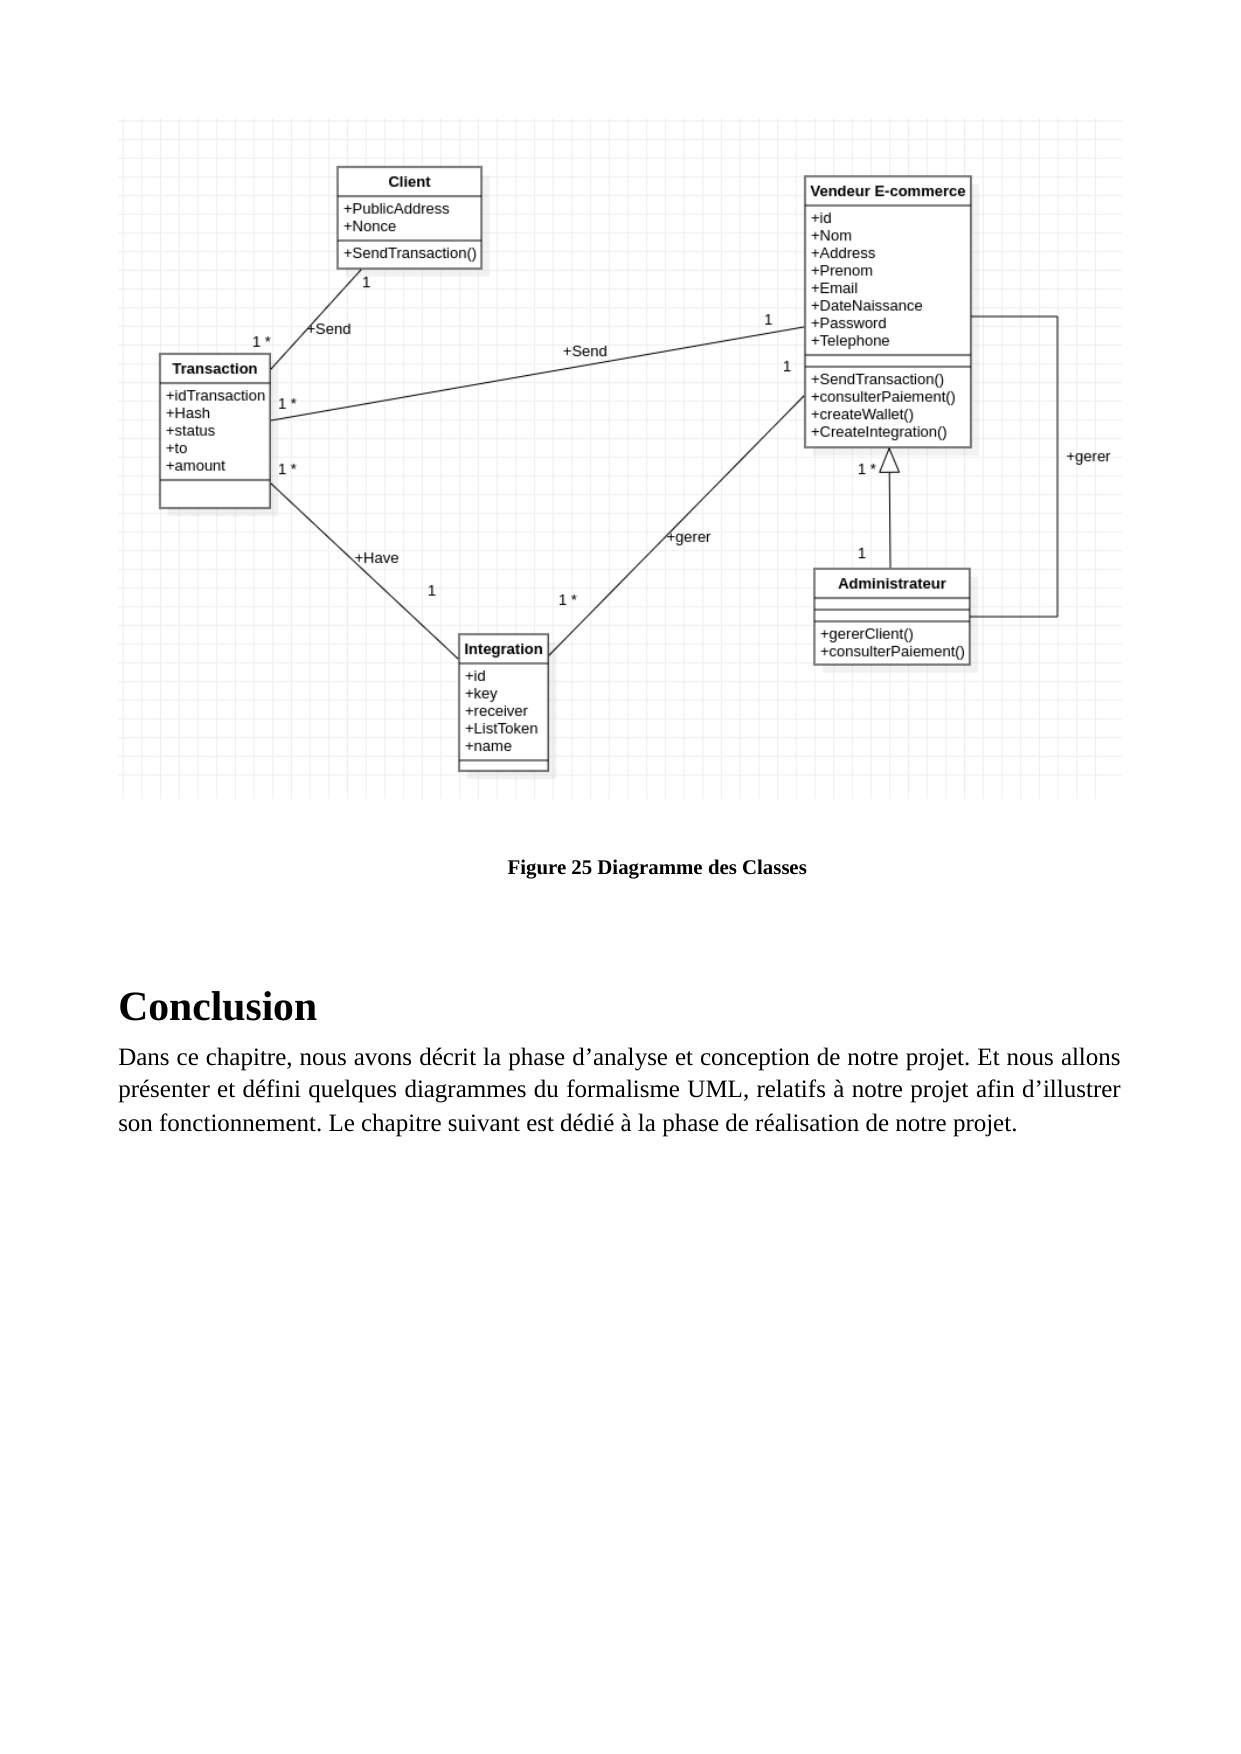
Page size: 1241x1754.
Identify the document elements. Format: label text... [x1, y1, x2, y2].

subtitle Conclusion [118, 981, 1122, 1029]
picture [118, 118, 1123, 799]
text Dans ce chapitre, nous avons décrit la phase d’analyse et conception de notre projet. Et nous allons présenter et défini quelques diagrammes du formalisme UML, relatifs à notre projet afin d’illustrer son fonctionnement. Le chapitre suivant est dédié à la phase de réalisation de notre projet. [118, 1042, 1122, 1136]
text Figure 25 Diagramme des Classes [118, 851, 1122, 879]
